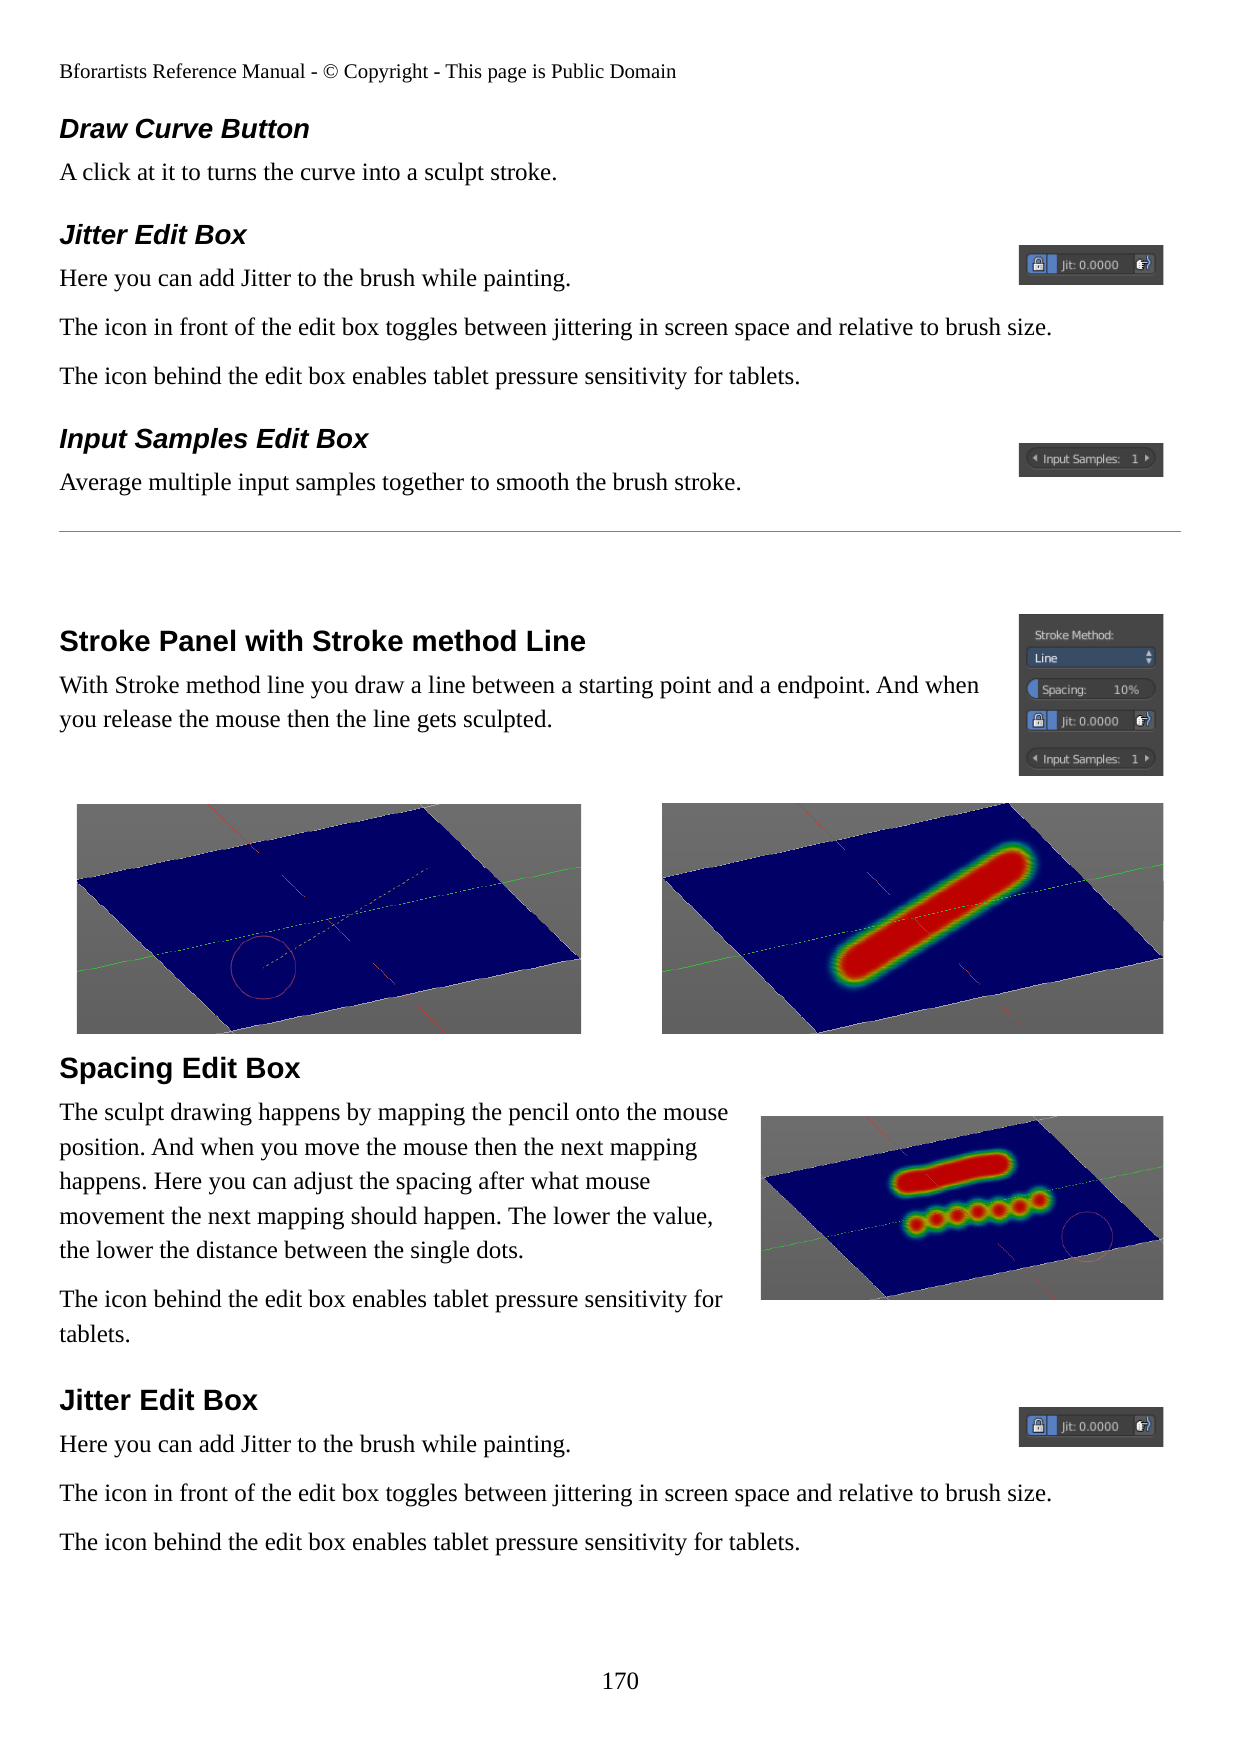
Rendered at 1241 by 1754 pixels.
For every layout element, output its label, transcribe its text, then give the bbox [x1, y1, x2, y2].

text Here you can add Jitter to the brush while painting. [59, 1429, 1181, 1457]
text The icon behind the edit box enables tablet pressure sensitivity for tablets. [59, 1527, 1181, 1556]
picture [760, 1116, 1164, 1300]
text A click at it to turns the curve into a sculpt stroke. [59, 157, 1181, 186]
subtitle Input Samples Edit Box [59, 423, 1181, 454]
subtitle Draw Curve Button [59, 113, 1181, 144]
picture [76, 804, 582, 1034]
text The icon behind the edit box enables tablet pressure sensitivity for tablets. [59, 1284, 1181, 1348]
text The icon in front of the edit box toggles between jittering in screen space and relative to brush size. [59, 312, 1181, 341]
picture [1018, 614, 1164, 776]
picture [1018, 1407, 1164, 1447]
text Here you can add Jitter to the brush while painting. [59, 263, 1181, 292]
text The icon behind the edit box enables tablet pressure sensitivity for tablets. [59, 361, 1181, 390]
subtitle Jitter Edit Box [59, 1382, 1181, 1416]
picture [662, 803, 1164, 1034]
subtitle Jitter Edit Box [59, 218, 1181, 250]
text The sculpt drawing happens by mapping the pencil onto the mouse position. And when you move the mouse then the next mapping happens. Here you can adjust the spacing after what mouse movement the next mapping should happen. The lower the value, the lower the distance between the single dots. [59, 1097, 1181, 1264]
picture [1018, 443, 1164, 477]
picture [1018, 245, 1164, 285]
text Average multiple input samples together to smooth the brush stroke. [59, 467, 1181, 496]
text With Stroke method line you draw a line between a starting point and a endpoint. And when you release the mouse then the line gets sculpted. [59, 670, 1018, 733]
text The icon in front of the edit box toggles between jittering in screen space and relative to brush size. [59, 1478, 1181, 1507]
subtitle Stroke Panel with Stroke method Line [59, 624, 1018, 658]
subtitle Spacing Edit Box [59, 1048, 1181, 1085]
